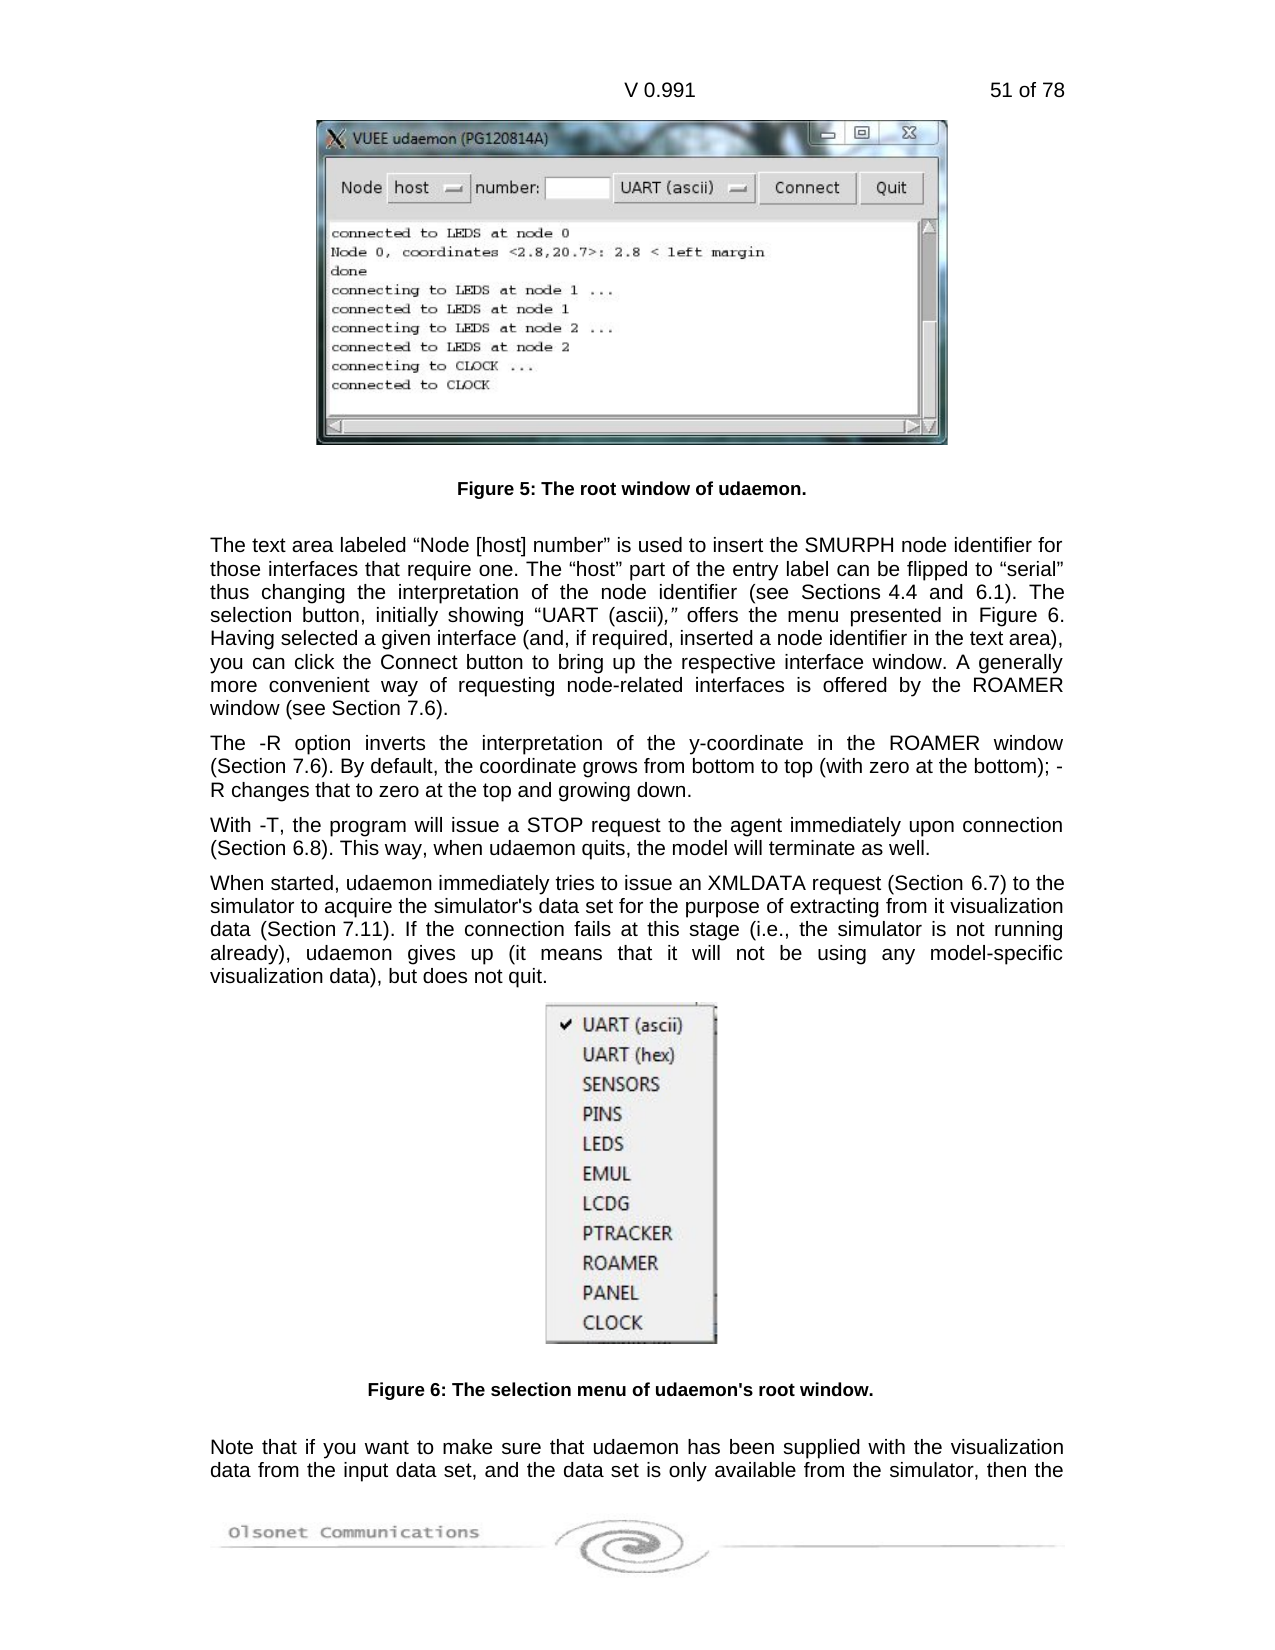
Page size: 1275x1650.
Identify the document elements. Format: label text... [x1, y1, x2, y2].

text With -T, the program will issue a STOP request to the agent immediately upon connection (Section 6.8). This way, when udaemon quits, the model will terminate as well. [210, 813, 1065, 859]
picture [316, 120, 948, 445]
text Note that if you want to make sure that udaemon has been supplied with the visualization data from the input data set, and the data set is only available from the simulator, then the [210, 1435, 1065, 1482]
text When started, udaemon immediately tries to issue an XMLDATA request (Section 6.7) to the simulator to acquire the simulator's data set for the purpose of extracting from it visualization data (Section 7.11). If the connection fails at this stage (i.e., the simulator is not running already), udaemon gives up (it means that it will not be using any model-specific visualization data), but does not quit. [210, 871, 1065, 987]
picture [545, 1002, 718, 1344]
text Figure 5: The root window of udaemon. [316, 478, 947, 499]
text The text area labeled “Node [host] number” is used to insert the SMURPH node identifier for those interfaces that require one. The “host” part of the entry label can be flipped to “serial” thus changing the interpretation of the node identifier (see Sections 4.4 and 6.1). The selection button, initially showing “UART (ascii),” offers the menu presented in Figure 6. Having selected a given interface (and, if required, inserted a node identifier in the text area), you can click the Connect button to bring up the respective interface window. A generally more convenient way of requesting node-related interfaces is offered by the ROAMER window (see Section 7.6). [210, 534, 1065, 720]
text The -R option inverts the interpretation of the y-coordinate in the ROAMER window (Section 7.6). By default, the coordinate grows from bottom to top (with zero at the bottom); -R changes that to zero at the top and growing down. [210, 732, 1065, 801]
picture [210, 1504, 1065, 1596]
text Figure 6: The selection menu of udaemon's root window. [367, 1379, 908, 1400]
